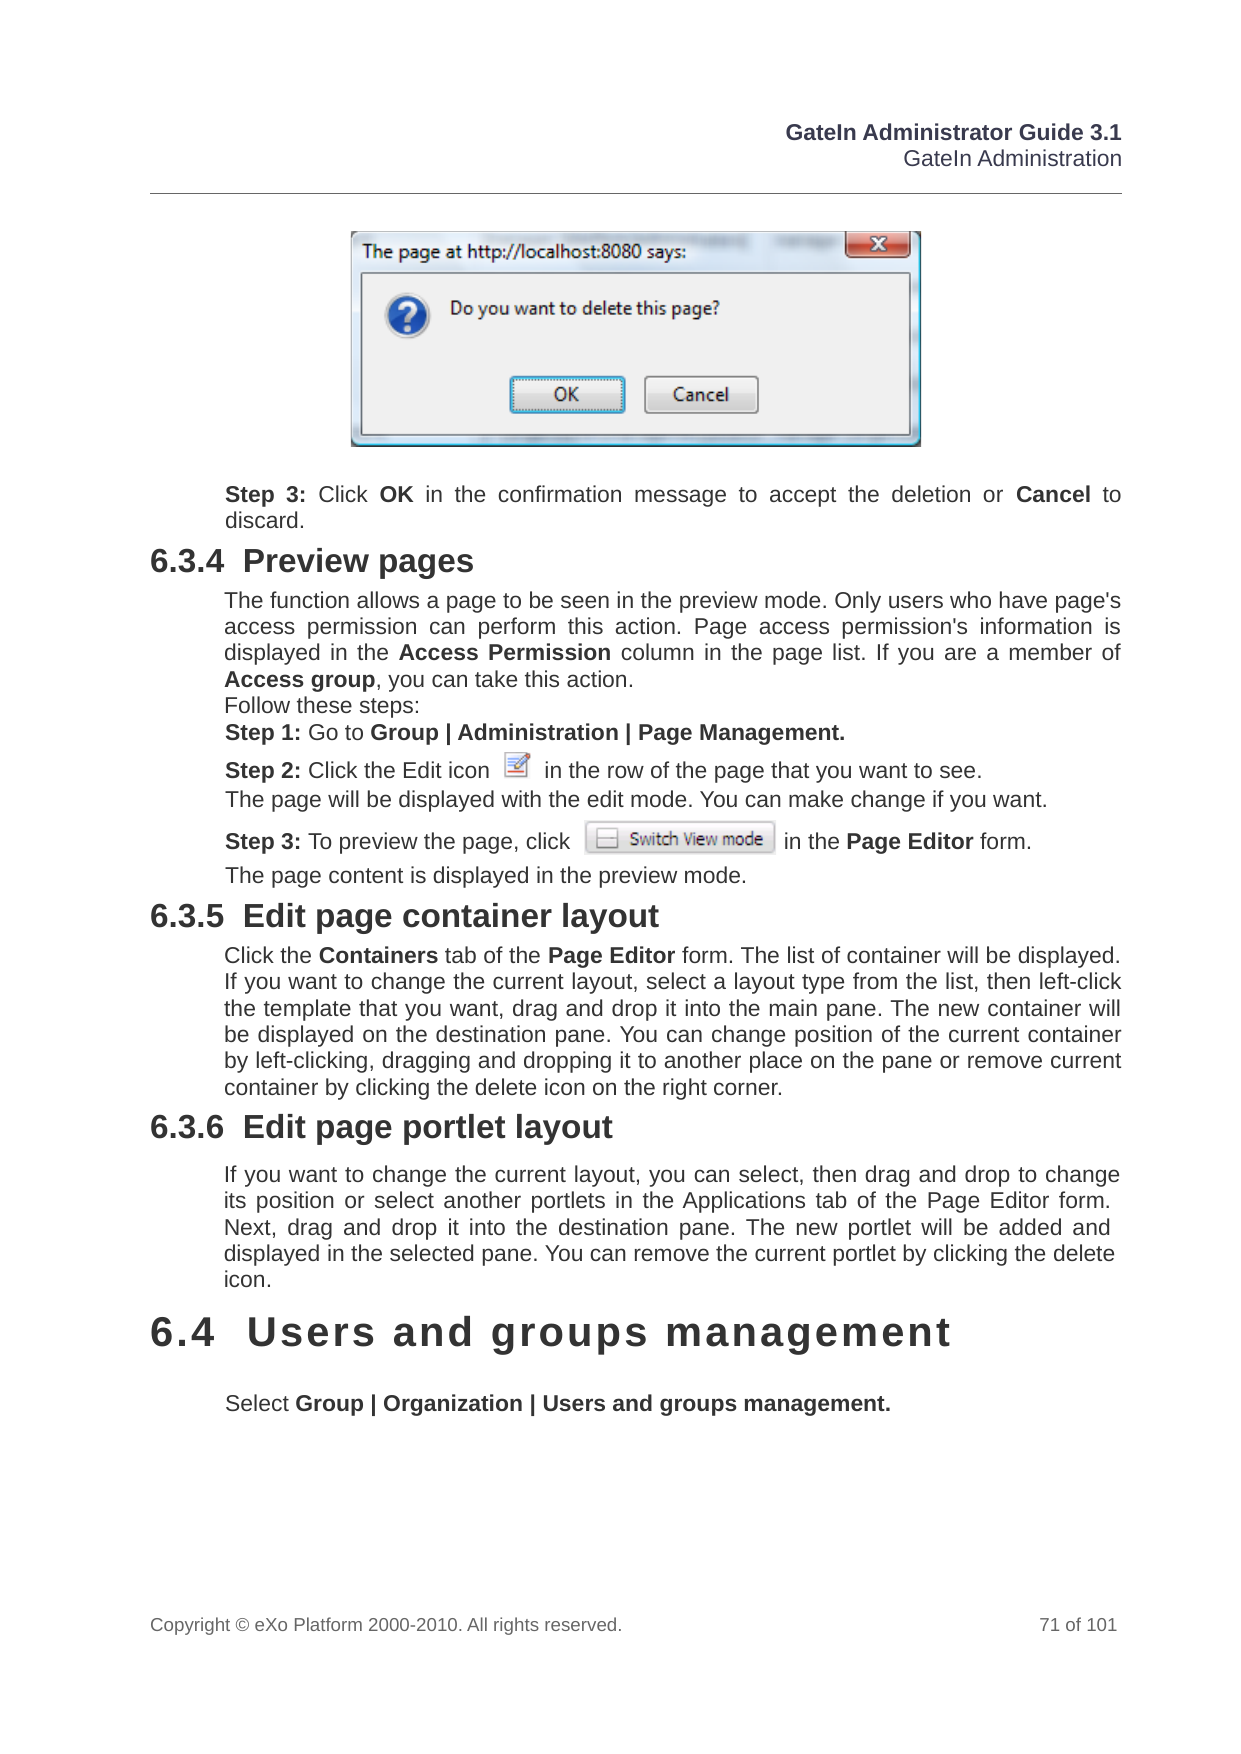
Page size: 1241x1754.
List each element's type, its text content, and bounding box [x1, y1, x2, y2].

subtitle Preview pages [150, 541, 1122, 579]
picture [584, 820, 777, 855]
picture [503, 752, 531, 779]
picture [350, 231, 922, 447]
list Step 3: To preview the page, click in the Page Editor form. [187, 813, 1122, 862]
subtitle Edit page portlet layout [150, 1107, 1122, 1146]
list Step 3: Click OK in the confirmation message to accept the deletion or Cancel to discard. [187, 481, 1122, 533]
text Click the Containers tab of the Page Editor form. The list of container will be displayed. If you want to change the current layout, select a layout type from the list, then left-click the template that you want, drag and drop it into the main pane. The new container will be displayed on the destination pane. You can change position of the current container by left-clicking, dragging and dropping it to another place on the pane or remove current container by clicking the delete icon on the right corner. [224, 942, 1122, 1100]
text Select Group | Organization | Users and groups management. [225, 1389, 1122, 1416]
list The page will be displayed with the edit mode. You can make change if you want. [187, 786, 1122, 813]
list Follow these steps: [224, 692, 1122, 718]
text The function allows a page to be seen in the preview mode. Only users who have page's access permission can perform this action. Page access permission's information is displayed in the Access Permission column in the page list. If you are a member of Access group, you can take this action. [224, 587, 1122, 692]
list Step 1: Go to Group | Administration | Page Management. [187, 718, 1122, 745]
list Step 2: Click the Edit icon in the row of the page that you want to see. [187, 745, 1122, 786]
subtitle Users and groups management [150, 1308, 1122, 1356]
text If you want to change the current layout, you can select, then drag and drop to change its position or select another portlets in the Applications tab of the Page Editor form. Next, drag and drop it into the destination pane. The new portlet will be added and displayed in the selected pane. You can remove the current portlet by clicking the delete icon. [150, 1161, 1122, 1293]
subtitle Edit page container layout [150, 896, 1122, 934]
list The page content is displayed in the preview mode. [187, 862, 1122, 888]
